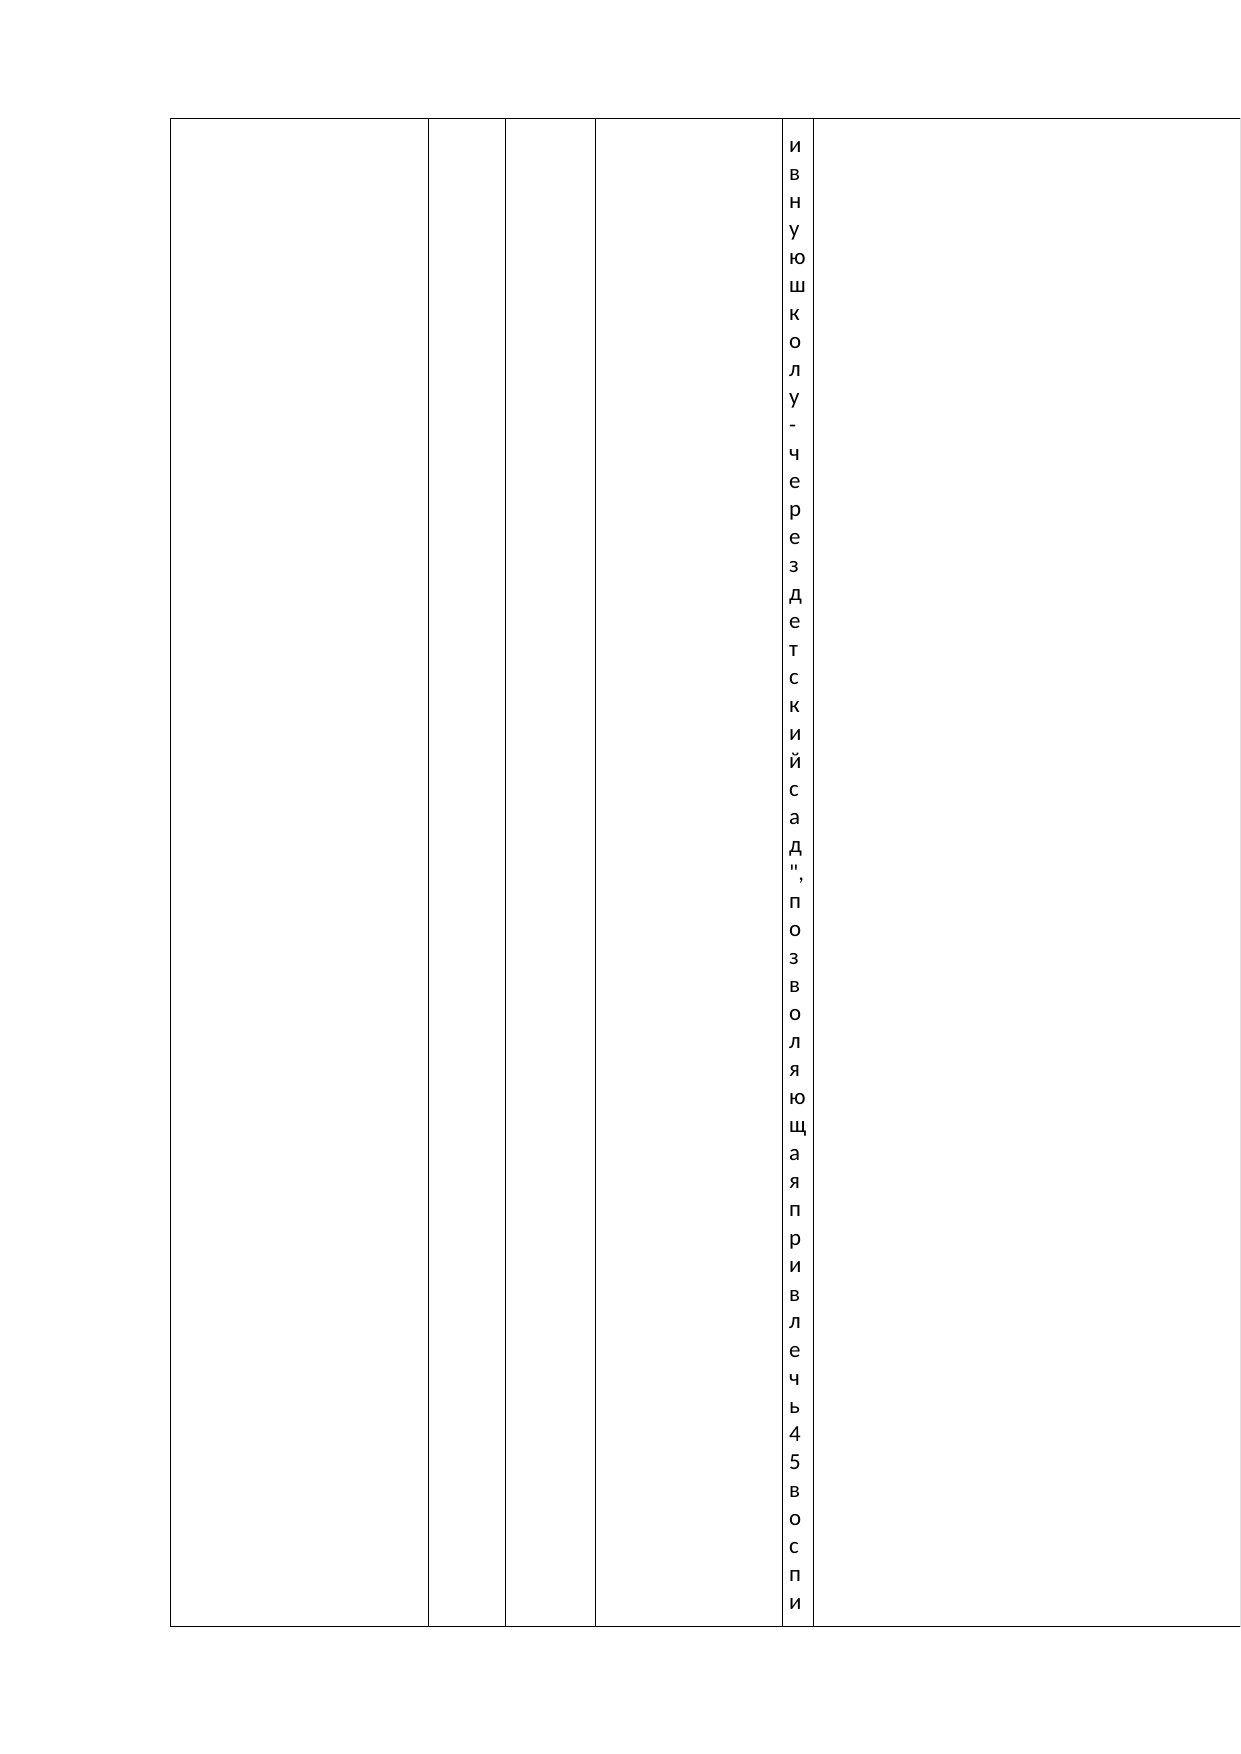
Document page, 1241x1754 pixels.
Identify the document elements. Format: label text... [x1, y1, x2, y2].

table_cell ивную школу - через детский сад", позволяющая привлечь 45 воспи [783, 119, 813, 1626]
table_cell [814, 119, 1240, 1626]
table_cell [429, 119, 505, 1626]
table_cell [171, 119, 428, 1626]
table_cell [596, 119, 782, 1626]
table_cell [506, 119, 595, 1626]
